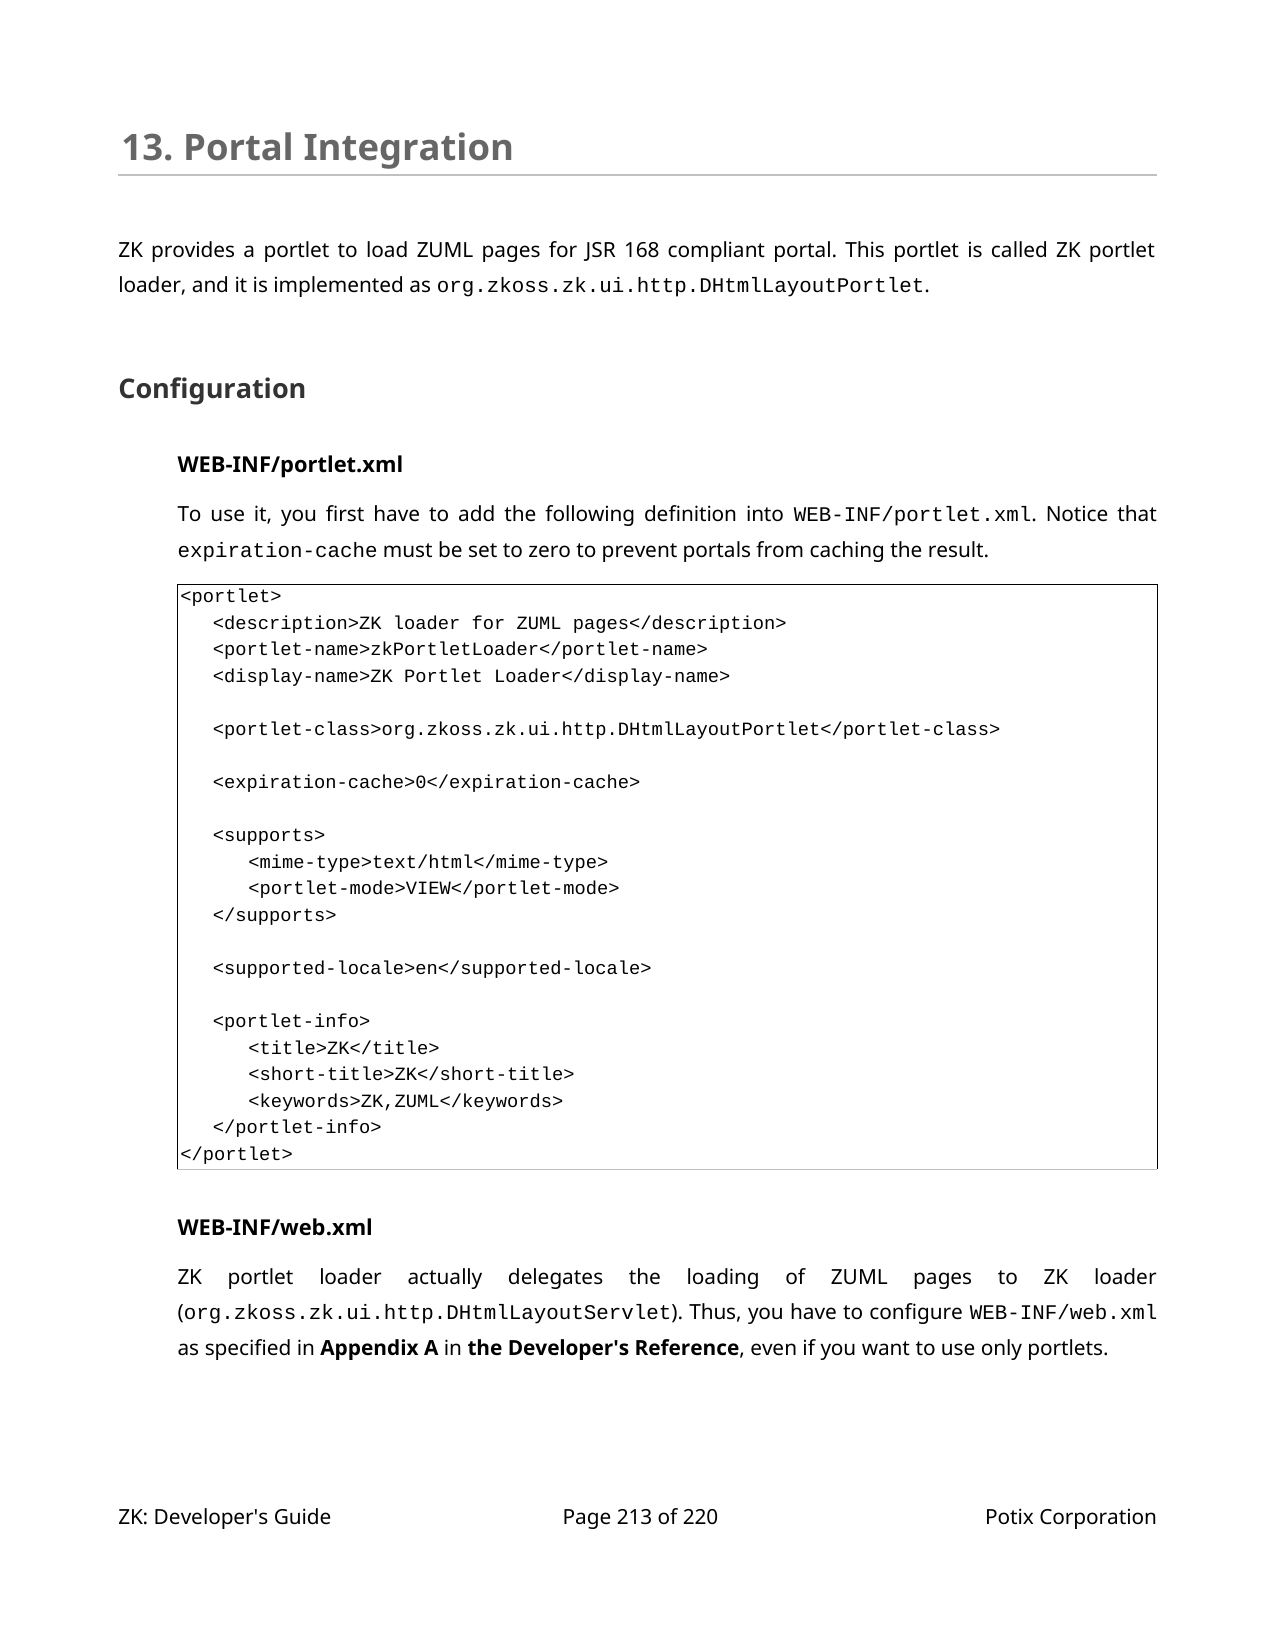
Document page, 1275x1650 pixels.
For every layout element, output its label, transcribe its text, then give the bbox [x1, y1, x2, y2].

subtitle Configuration [118, 369, 1157, 406]
text <portlet> <description>ZK loader for ZUML pages</description> <portlet-name>zkPortletLoader</portlet-name> <display-name>ZK Portlet Loader</display-name> <portlet-class>org.zkoss.zk.ui.http.DHtmlLayoutPortlet</portlet-class> <expiration-cache>0</expiration-cache> <supports> <mime-type>text/html</mime-type> <portlet-mode>VIEW</portlet-mode> </supports> <supported-locale>en</supported-locale> <portlet-info> <title>ZK</title> <short-title>ZK</short-title> <keywords>ZK,ZUML</keywords> </portlet-info> </portlet> [178, 585, 1157, 1169]
text ZK portlet loader actually delegates the loading of ZUML pages to ZK loader (org.zkoss.zk.ui.http.DHtmlLayoutServlet). Thus, you have to configure WEB-INF/web.xml as specified in Appendix A in the Developer's Reference, even if you want to use only portlets. [177, 1262, 1157, 1361]
subtitle WEB-INF/portlet.xml [177, 449, 1157, 479]
text ZK provides a portlet to load ZUML pages for JSR 168 compliant portal. This portlet is called ZK portlet loader, and it is implemented as org.zkoss.zk.ui.http.DHtmlLayoutPortlet. [118, 235, 1157, 299]
subtitle WEB-INF/web.xml [177, 1212, 1157, 1242]
text To use it, you first have to add the following definition into WEB-INF/portlet.xml. Notice that expiration-cache must be set to zero to prevent portals from caching the result. [177, 499, 1157, 563]
subtitle 13. Portal Integration [118, 118, 1157, 174]
